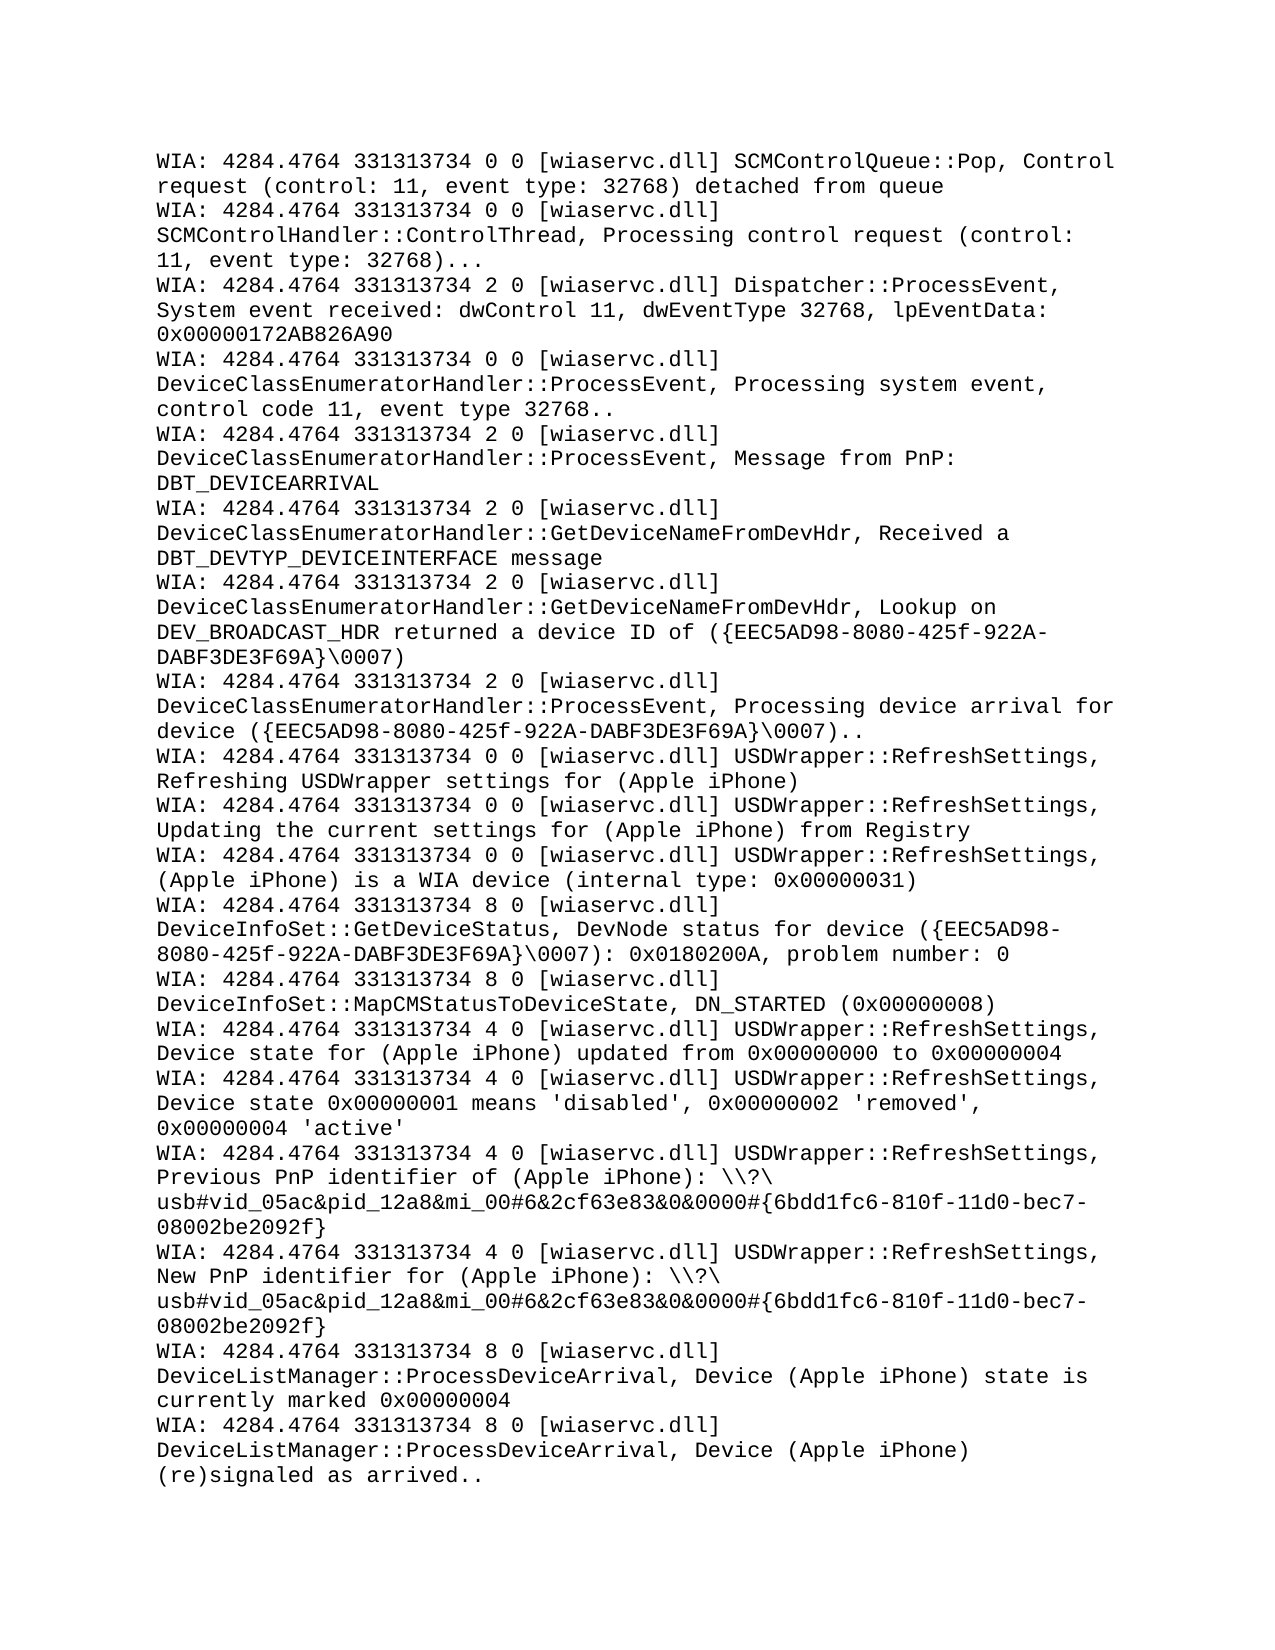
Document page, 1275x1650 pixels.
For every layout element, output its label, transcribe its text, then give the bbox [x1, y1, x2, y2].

text WIA: 4284.4764 331313734 0 0 [wiaservc.dll] SCMControlHandler::ControlThread, Processing control request (control: 11, event type: 32768)... [156, 199, 1118, 274]
text WIA: 4284.4764 331313734 4 0 [wiaservc.dll] USDWrapper::RefreshSettings, New PnP identifier for (Apple iPhone): \\?\usb#vid_05ac&pid_12a8&mi_00#6&2cf63e83&0&0000#{6bdd1fc6-810f-11d0-bec7-08002be2092f} [156, 1241, 1118, 1340]
text WIA: 4284.4764 331313734 4 0 [wiaservc.dll] USDWrapper::RefreshSettings, Device state 0x00000001 means 'disabled', 0x00000002 'removed', 0x00000004 'active' [156, 1067, 1118, 1142]
text WIA: 4284.4764 331313734 2 0 [wiaservc.dll] Dispatcher::ProcessEvent, System event received: dwControl 11, dwEventType 32768, lpEventData: 0x00000172AB826A90 [156, 274, 1118, 348]
text WIA: 4284.4764 331313734 0 0 [wiaservc.dll] DeviceClassEnumeratorHandler::ProcessEvent, Processing system event, control code 11, event type 32768.. [156, 348, 1118, 423]
text WIA: 4284.4764 331313734 0 0 [wiaservc.dll] USDWrapper::RefreshSettings, Refreshing USDWrapper settings for (Apple iPhone) [156, 745, 1118, 794]
text WIA: 4284.4764 331313734 2 0 [wiaservc.dll] DeviceClassEnumeratorHandler::ProcessEvent, Message from PnP: DBT_DEVICEARRIVAL [156, 423, 1118, 497]
text WIA: 4284.4764 331313734 4 0 [wiaservc.dll] USDWrapper::RefreshSettings, Device state for (Apple iPhone) updated from 0x00000000 to 0x00000004 [156, 1018, 1118, 1067]
text WIA: 4284.4764 331313734 0 0 [wiaservc.dll] USDWrapper::RefreshSettings, Updating the current settings for (Apple iPhone) from Registry [156, 794, 1118, 844]
text WIA: 4284.4764 331313734 8 0 [wiaservc.dll] DeviceInfoSet::MapCMStatusToDeviceState, DN_STARTED (0x00000008) [156, 968, 1118, 1018]
text WIA: 4284.4764 331313734 8 0 [wiaservc.dll] DeviceInfoSet::GetDeviceStatus, DevNode status for device ({EEC5AD98-8080-425f-922A-DABF3DE3F69A}\0007): 0x0180200A, problem number: 0 [156, 894, 1118, 968]
text WIA: 4284.4764 331313734 8 0 [wiaservc.dll] DeviceListManager::ProcessDeviceArrival, Device (Apple iPhone) state is currently marked 0x00000004 [156, 1340, 1118, 1414]
text WIA: 4284.4764 331313734 2 0 [wiaservc.dll] DeviceClassEnumeratorHandler::GetDeviceNameFromDevHdr, Received a DBT_DEVTYP_DEVICEINTERFACE message [156, 497, 1118, 571]
text WIA: 4284.4764 331313734 0 0 [wiaservc.dll] SCMControlQueue::Pop, Control request (control: 11, event type: 32768) detached from queue [156, 150, 1118, 199]
text WIA: 4284.4764 331313734 2 0 [wiaservc.dll] DeviceClassEnumeratorHandler::ProcessEvent, Processing device arrival for device ({EEC5AD98-8080-425f-922A-DABF3DE3F69A}\0007).. [156, 671, 1118, 745]
text WIA: 4284.4764 331313734 2 0 [wiaservc.dll] DeviceClassEnumeratorHandler::GetDeviceNameFromDevHdr, Lookup on DEV_BROADCAST_HDR returned a device ID of ({EEC5AD98-8080-425f-922A-DABF3DE3F69A}\0007) [156, 571, 1118, 671]
text WIA: 4284.4764 331313734 4 0 [wiaservc.dll] USDWrapper::RefreshSettings, Previous PnP identifier of (Apple iPhone): \\?\usb#vid_05ac&pid_12a8&mi_00#6&2cf63e83&0&0000#{6bdd1fc6-810f-11d0-bec7-08002be2092f} [156, 1142, 1118, 1241]
text WIA: 4284.4764 331313734 0 0 [wiaservc.dll] USDWrapper::RefreshSettings, (Apple iPhone) is a WIA device (internal type: 0x00000031) [156, 844, 1118, 894]
text WIA: 4284.4764 331313734 8 0 [wiaservc.dll] DeviceListManager::ProcessDeviceArrival, Device (Apple iPhone) (re)signaled as arrived.. [156, 1414, 1118, 1489]
